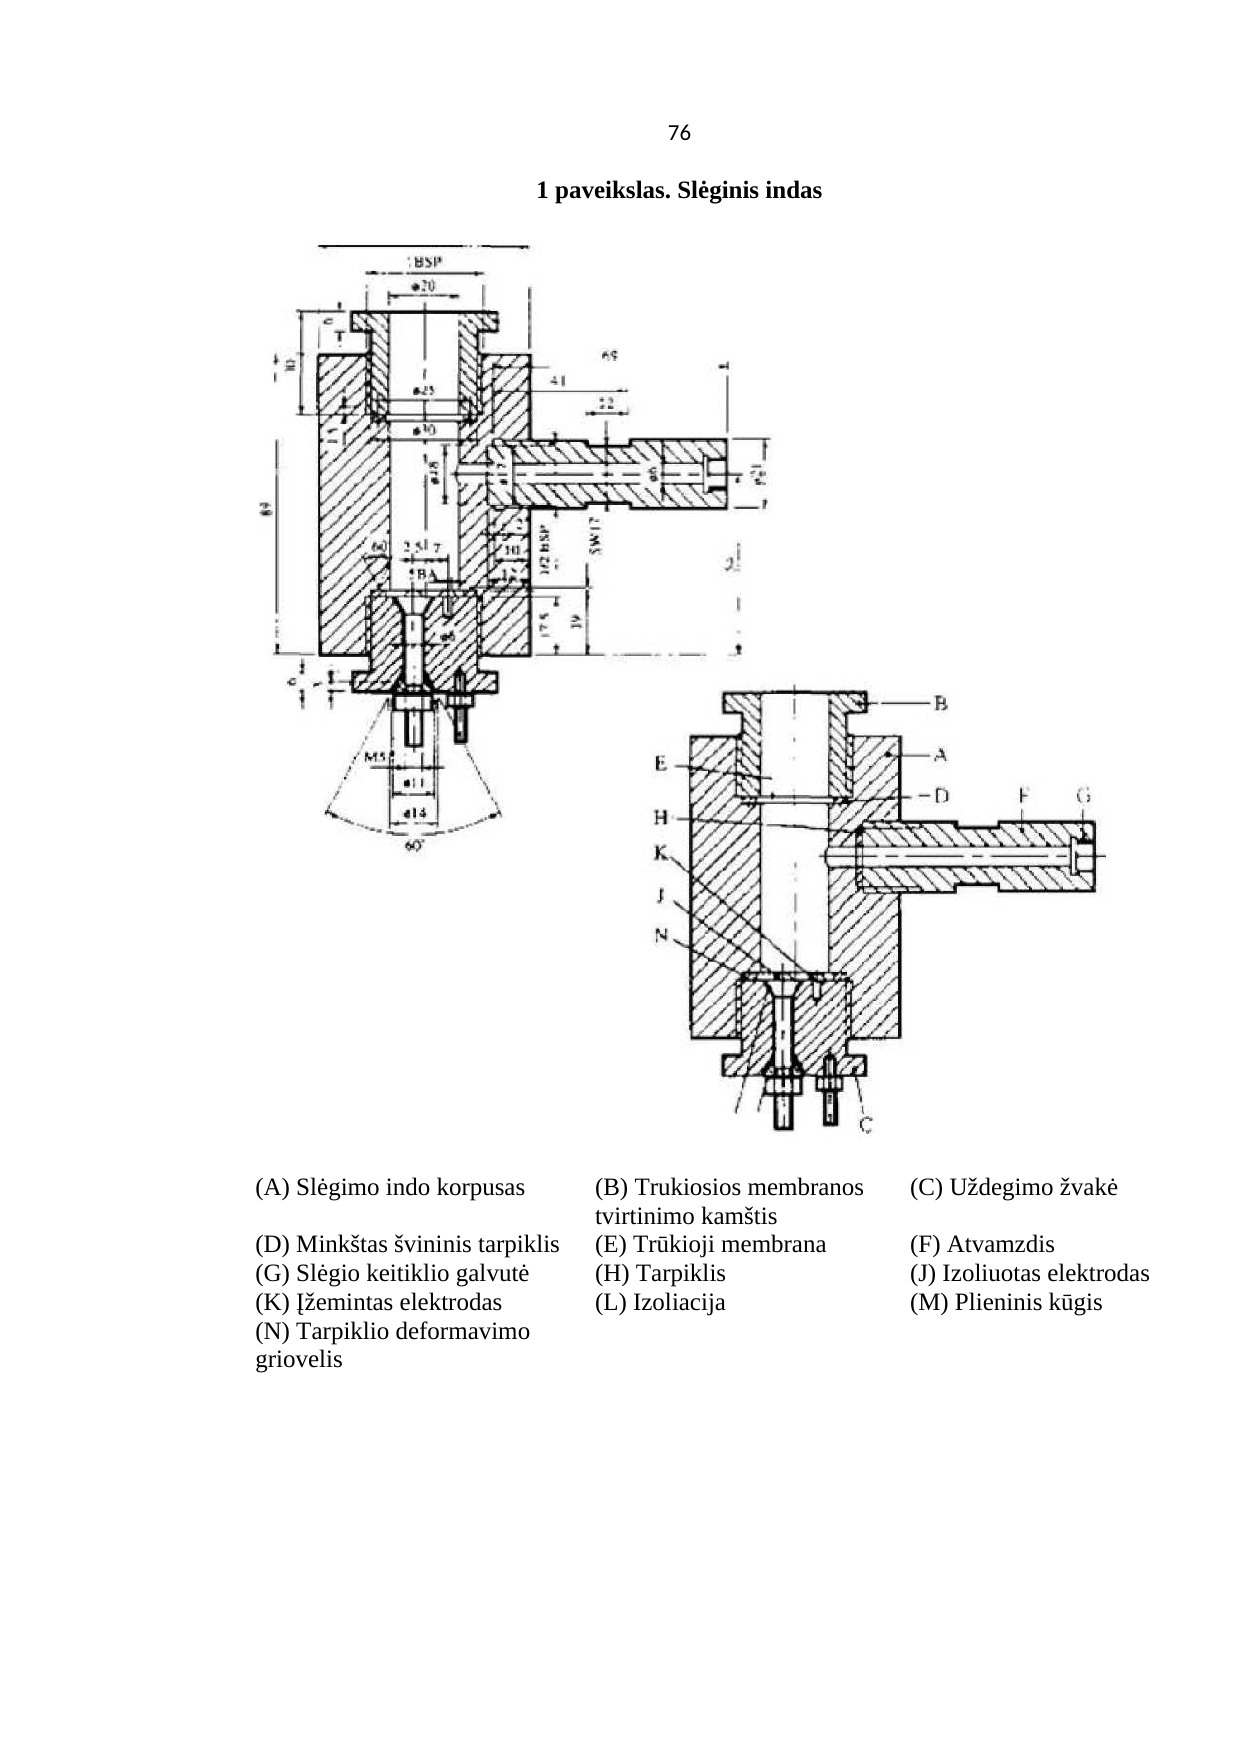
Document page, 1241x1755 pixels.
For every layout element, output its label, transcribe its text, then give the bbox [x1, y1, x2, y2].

table_header (A) Slėgimo indo korpusas [177, 1172, 591, 1229]
table_header (B) Trukiosios membranos tvirtinimo kamštis [591, 1172, 906, 1229]
table_cell (N) Tarpiklio deformavimo griovelis [177, 1316, 591, 1373]
table_cell (F) Atvamzdis [906, 1230, 1181, 1258]
table_cell [591, 1316, 906, 1373]
table_cell (G) Slėgio keitiklio galvutė [177, 1258, 591, 1287]
table_cell (E) Trūkioji membrana [591, 1230, 906, 1258]
table_cell (H) Tarpiklis [591, 1258, 906, 1287]
table_cell (M) Plieninis kūgis [906, 1287, 1181, 1316]
table_cell [906, 1316, 1181, 1373]
table_cell (D) Minkštas švininis tarpiklis [177, 1230, 591, 1258]
table_cell (K) Įžemintas elektrodas [177, 1287, 591, 1316]
table_cell (L) Izoliacija [591, 1287, 906, 1316]
text 1 paveikslas. Slėginis indas [177, 175, 1181, 204]
table_cell (J) Izoliuotas elektrodas [906, 1258, 1181, 1287]
table_header (C) Uždegimo žvakė [906, 1172, 1181, 1229]
